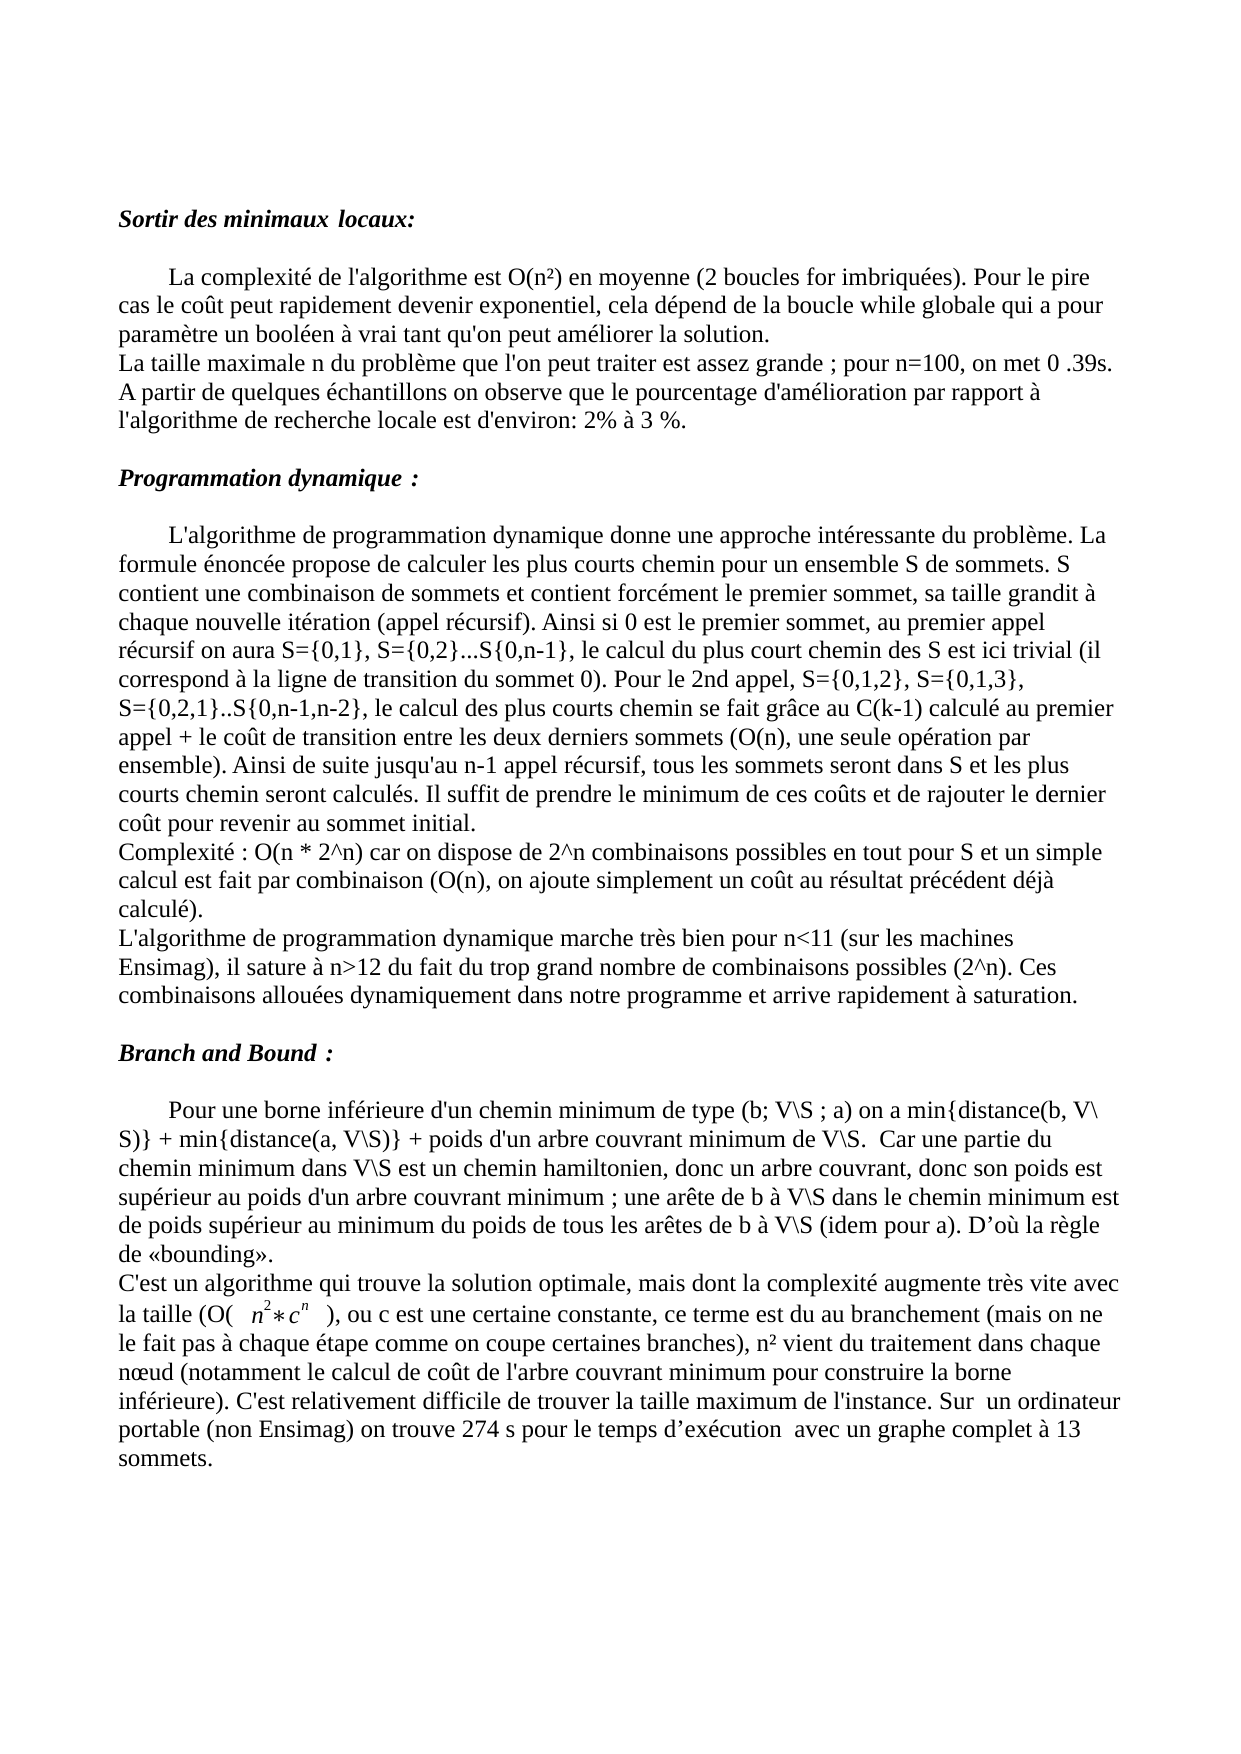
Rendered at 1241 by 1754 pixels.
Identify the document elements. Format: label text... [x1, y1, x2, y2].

text La complexité de l'algorithme est O(n²) en moyenne (2 boucles for imbriquées). Pour le pire cas le coût peut rapidement devenir exponentiel, cela dépend de la boucle while globale qui a pour paramètre un booléen à vrai tant qu'on peut améliorer la solution. [118, 262, 1122, 348]
text Complexité : O(n * 2^n) car on dispose de 2^n combinaisons possibles en tout pour S et un simple calcul est fait par combinaison (O(n), on ajoute simplement un coût au résultat précédent déjà calculé). [118, 837, 1122, 923]
text A partir de quelques échantillons on observe que le pourcentage d'amélioration par rapport à l'algorithme de recherche locale est d'environ: 2% à 3 %. [118, 377, 1122, 434]
text C'est un algorithme qui trouve la solution optimale, mais dont la complexité augmente très vite avec la taille (O(), ou c est une certaine constante, ce terme est du au branchement (mais on ne le fait pas à chaque étape comme on coupe certaines branches), n² vient du traitement dans chaque nœud (notamment le calcul de coût de l'arbre couvrant minimum pour construire la borne inférieure). C'est relativement difficile de trouver la taille maximum de l'instance. Sur un ordinateur portable (non Ensimag) on trouve 274 s pour le temps d’exécution avec un graphe complet à 13 sommets. [118, 1268, 1122, 1472]
text La taille maximale n du problème que l'on peut traiter est assez grande ; pour n=100, on met 0 .39s. [118, 348, 1122, 377]
text Branch and Bound : [118, 1038, 1122, 1067]
text L'algorithme de programmation dynamique donne une approche intéressante du problème. La formule énoncée propose de calculer les plus courts chemin pour un ensemble S de sommets. S contient une combinaison de sommets et contient forcément le premier sommet, sa taille grandit à chaque nouvelle itération (appel récursif). Ainsi si 0 est le premier sommet, au premier appel récursif on aura S={0,1}, S={0,2}...S{0,n-1}, le calcul du plus court chemin des S est ici trivial (il correspond à la ligne de transition du sommet 0). Pour le 2nd appel, S={0,1,2}, S={0,1,3}, S={0,2,1}..S{0,n-1,n-2}, le calcul des plus courts chemin se fait grâce au C(k-1) calculé au premier appel + le coût de transition entre les deux derniers sommets (O(n), une seule opération par ensemble). Ainsi de suite jusqu'au n-1 appel récursif, tous les sommets seront dans S et les plus courts chemin seront calculés. Il suffit de prendre le minimum de ces coûts et de rajouter le dernier coût pour revenir au sommet initial. [118, 521, 1122, 837]
text L'algorithme de programmation dynamique marche très bien pour n<11 (sur les machines Ensimag), il sature à n>12 du fait du trop grand nombre de combinaisons possibles (2^n). Ces combinaisons allouées dynamiquement dans notre programme et arrive rapidement à saturation. [118, 923, 1122, 1009]
text Programmation dynamique : [118, 463, 1122, 492]
text Sortir des minimaux locaux: [118, 204, 1122, 233]
text Pour une borne inférieure d'un chemin minimum de type (b; V\S ; a) on a min{distance(b, V\S)} + min{distance(a, V\S)} + poids d'un arbre couvrant minimum de V\S. Car une partie du chemin minimum dans V\S est un chemin hamiltonien, donc un arbre couvrant, donc son poids est supérieur au poids d'un arbre couvrant minimum ; une arête de b à V\S dans le chemin minimum est de poids supérieur au minimum du poids de tous les arêtes de b à V\S (idem pour a). D’où la règle de «bounding». [118, 1096, 1122, 1268]
